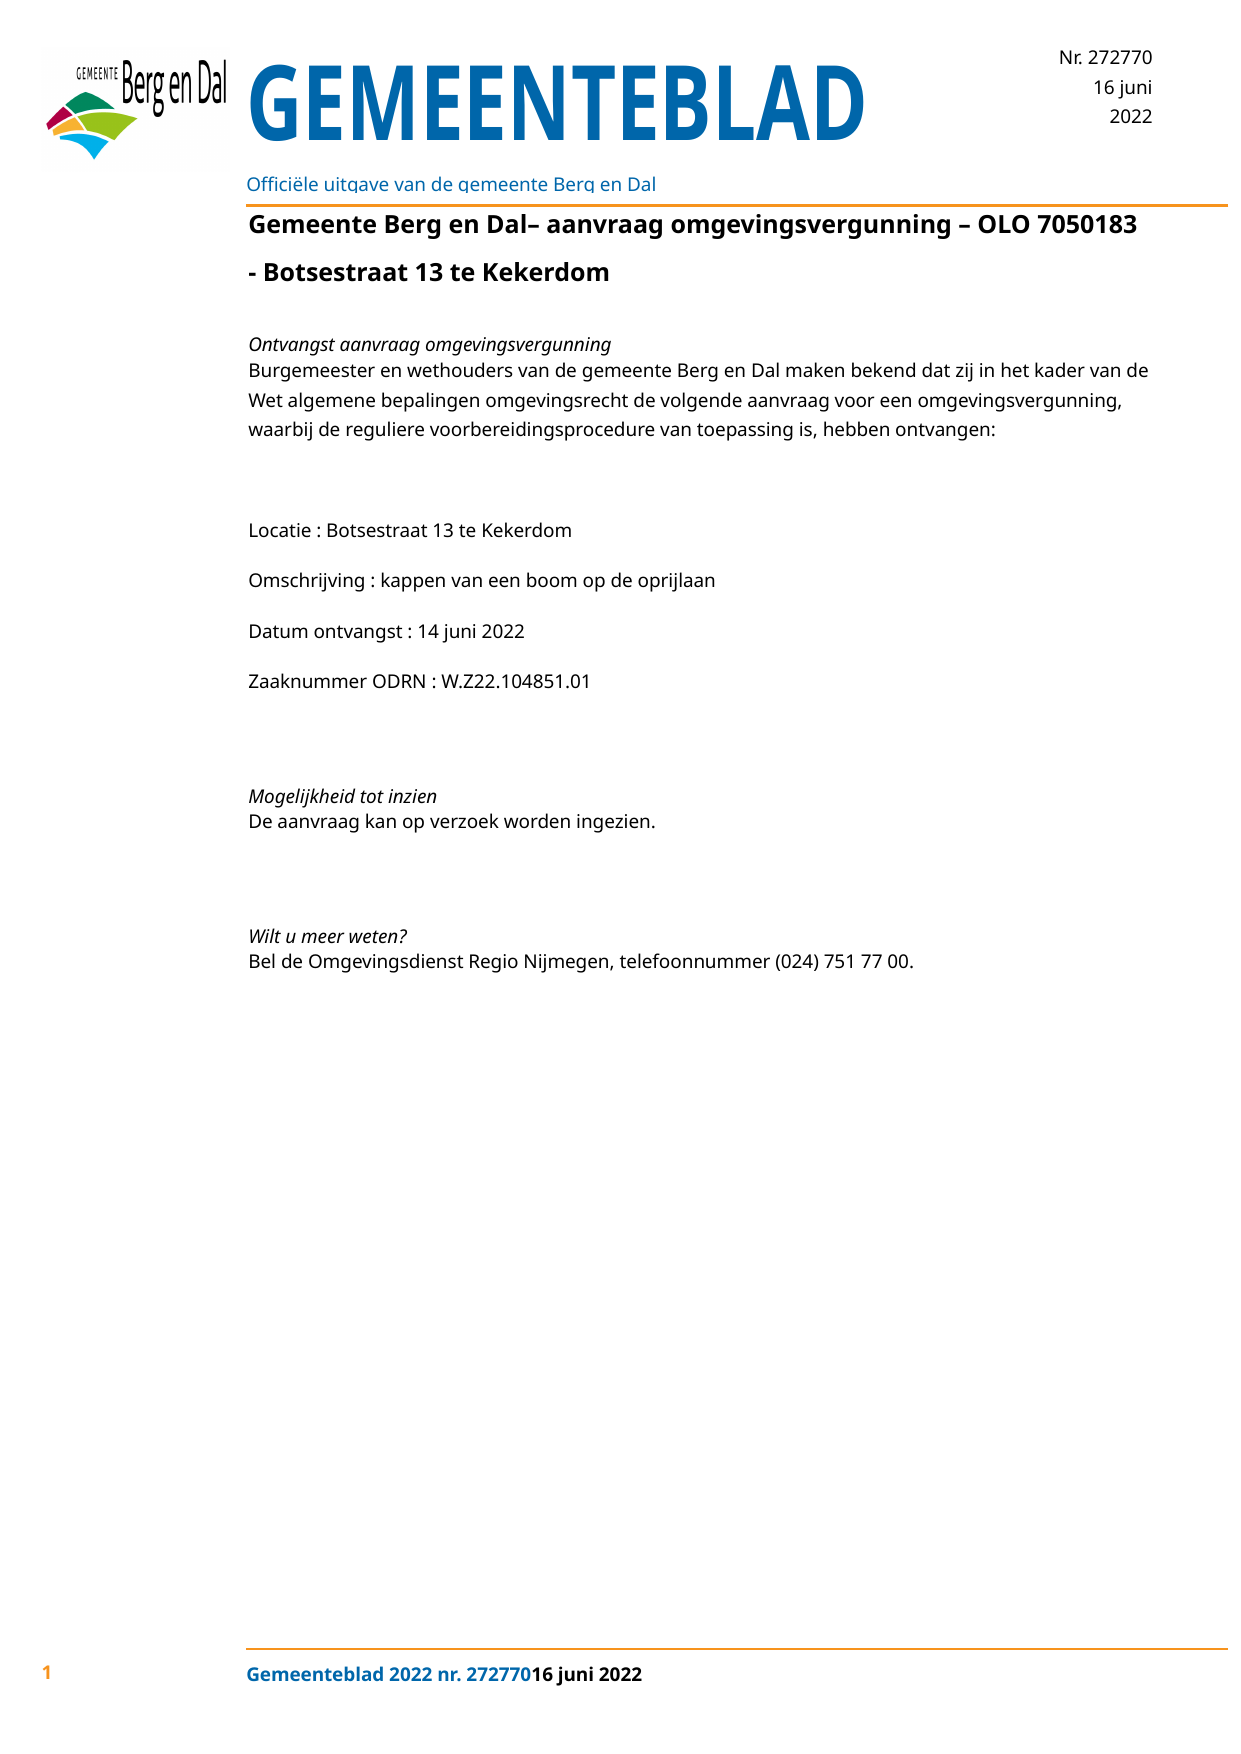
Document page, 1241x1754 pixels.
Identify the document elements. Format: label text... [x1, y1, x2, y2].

text Zaaknummer ODRN : W.Z22.104851.01 [248, 668, 1152, 694]
text Bel de Omgevingsdienst Regio Nijmegen, telefoonnummer (024) 751 77 00. [248, 949, 1152, 974]
picture [41, 47, 231, 172]
text Burgemeester en wethouders van de gemeente Berg en Dal maken bekend dat zij in het kader van de Wet algemene bepalingen omgevingsrecht de volgende aanvraag voor een omgevingsvergunning, waarbij de reguliere voorbereidingsprocedure van toepassing is, hebben ontvangen: [248, 357, 1152, 442]
text Mogelijkheid tot inzien [248, 783, 1152, 808]
text Datum ontvangst : 14 juni 2022 [248, 618, 1152, 644]
text Locatie : Botsestraat 13 te Kekerdom [248, 517, 1152, 543]
text Ontvangst aanvraag omgevingsvergunning [248, 331, 1152, 357]
text Omschrijving : kappen van een boom op de oprijlaan [248, 568, 1152, 593]
text Gemeente Berg en Dal– aanvraag omgevingsvergunning – OLO 7050183 - Botsestraat 13 te Kekerdom [248, 207, 1152, 288]
text Wilt u meer weten? [248, 923, 1152, 949]
text De aanvraag kan op verzoek worden ingezien. [248, 808, 1152, 834]
